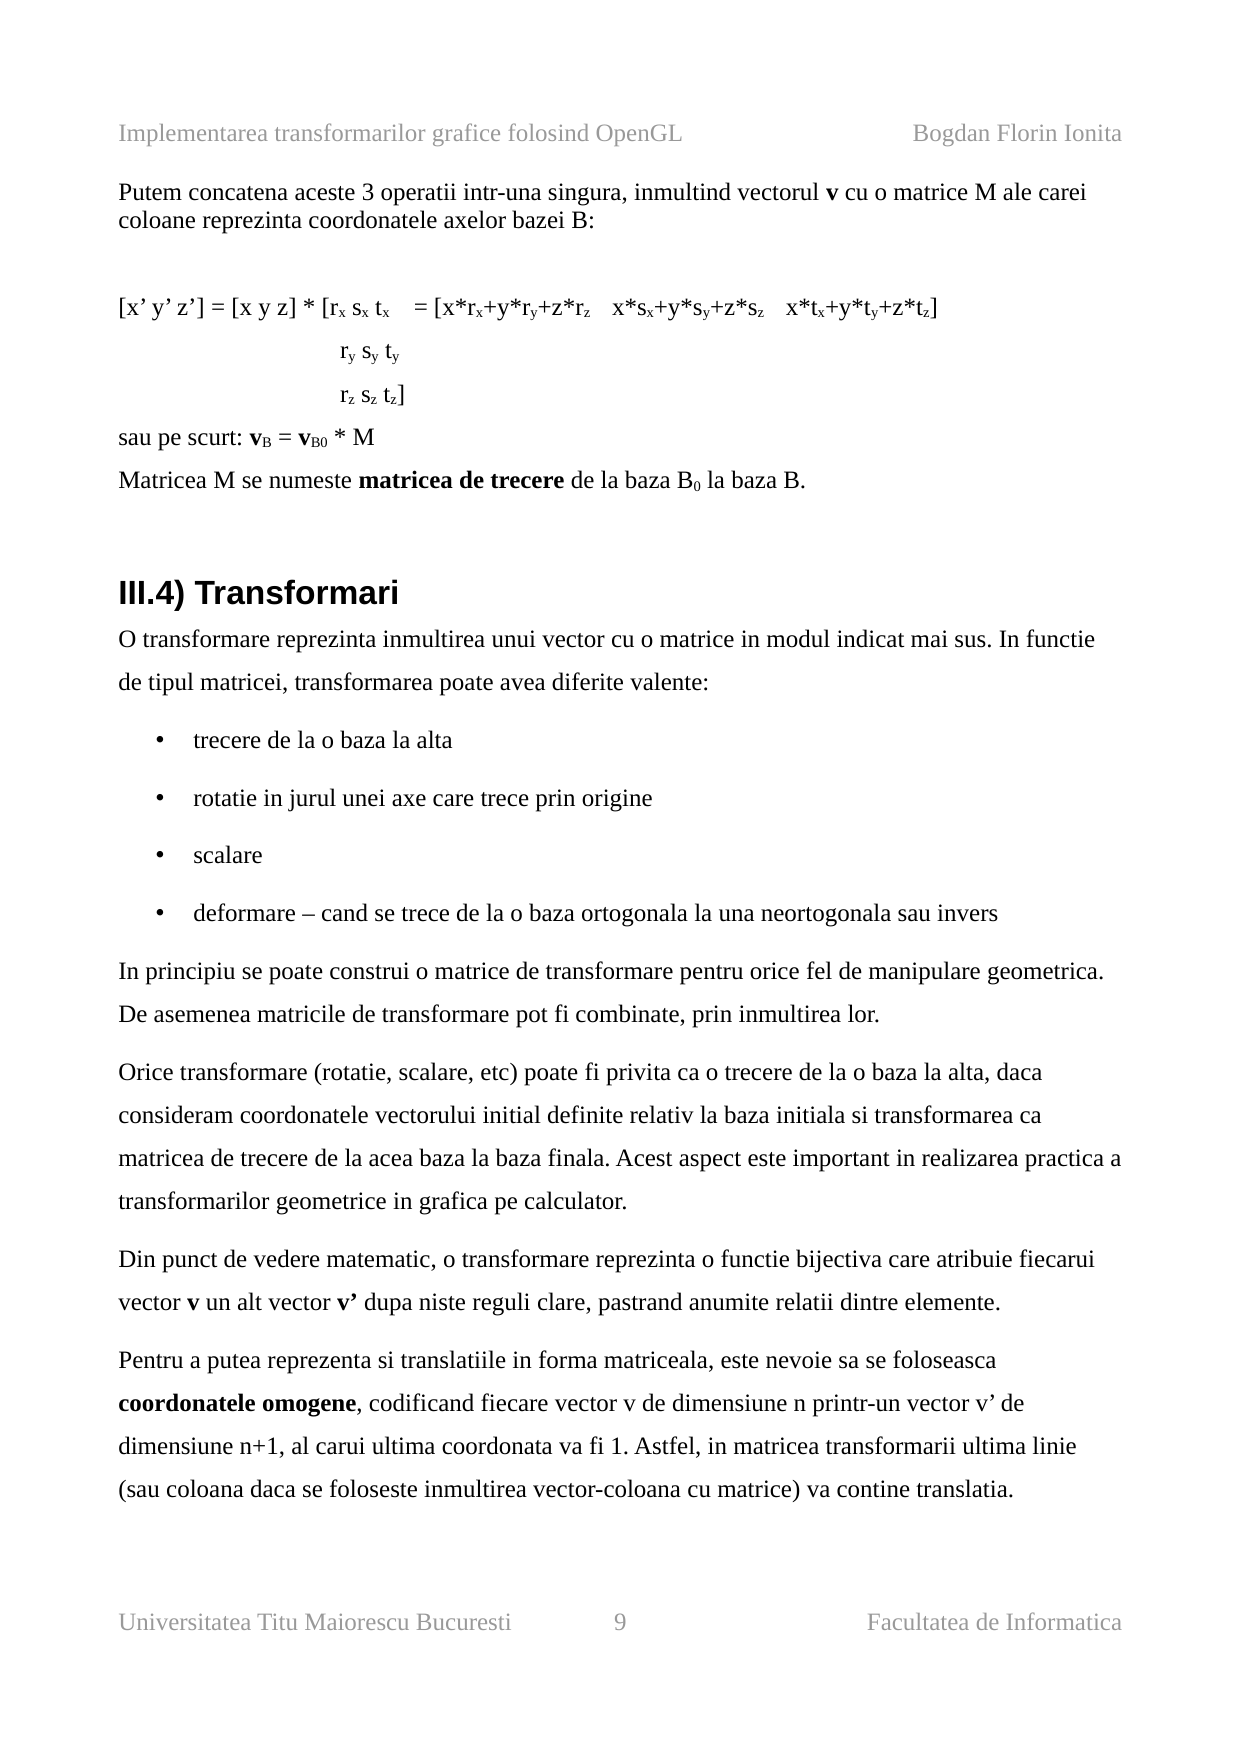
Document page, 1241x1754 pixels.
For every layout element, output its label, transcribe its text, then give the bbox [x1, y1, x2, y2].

list scalare [156, 841, 1122, 869]
text sau pe scurt: vB = vB0 * M [118, 422, 1122, 451]
text In principiu se poate construi o matrice de transformare pentru orice fel de manipulare geometrica. De asemenea matricile de transformare pot fi combinate, prin inmultirea lor. [118, 956, 1122, 1028]
text ry sy ty [118, 336, 1122, 364]
subtitle III.4) Transformari [118, 573, 1122, 612]
list rotatie in jurul unei axe care trece prin origine [156, 783, 1122, 812]
text O transformare reprezinta inmultirea unui vector cu o matrice in modul indicat mai sus. In functie de tipul matricei, transformarea poate avea diferite valente: [118, 624, 1122, 696]
text Din punct de vedere matematic, o transformare reprezinta o functie bijectiva care atribuie fiecarui vector v un alt vector v’ dupa niste reguli clare, pastrand anumite relatii dintre elemente. [118, 1244, 1122, 1316]
text Pentru a putea reprezenta si translatiile in forma matriceala, este nevoie sa se foloseasca coordonatele omogene, codificand fiecare vector v de dimensiune n printr-un vector v’ de dimensiune n+1, al carui ultima coordonata va fi 1. Astfel, in matricea transformarii ultima linie (sau coloana daca se foloseste inmultirea vector-coloana cu matrice) va contine translatia. [118, 1345, 1122, 1503]
text Orice transformare (rotatie, scalare, etc) poate fi privita ca o trecere de la o baza la alta, daca consideram coordonatele vectorului initial definite relativ la baza initiala si transformarea ca matricea de trecere de la acea baza la baza finala. Acest aspect este important in realizarea practica a transformarilor geometrice in grafica pe calculator. [118, 1057, 1122, 1215]
list deformare – cand se trece de la o baza ortogonala la una neortogonala sau invers [156, 898, 1122, 927]
text rz sz tz] [118, 379, 1122, 408]
list trecere de la o baza la alta [156, 725, 1122, 754]
text [x’ y’ z’] = [x y z] * [rx sx tx = [x*rx+y*ry+z*rz x*sx+y*sy+z*sz x*tx+y*ty+z*tz] [118, 292, 1122, 321]
text Putem concatena aceste 3 operatii intr-una singura, inmultind vectorul v cu o matrice M ale carei coloane reprezinta coordonatele axelor bazei B: [118, 177, 1122, 234]
text Matricea M se numeste matricea de trecere de la baza B0 la baza B. [118, 466, 1122, 494]
